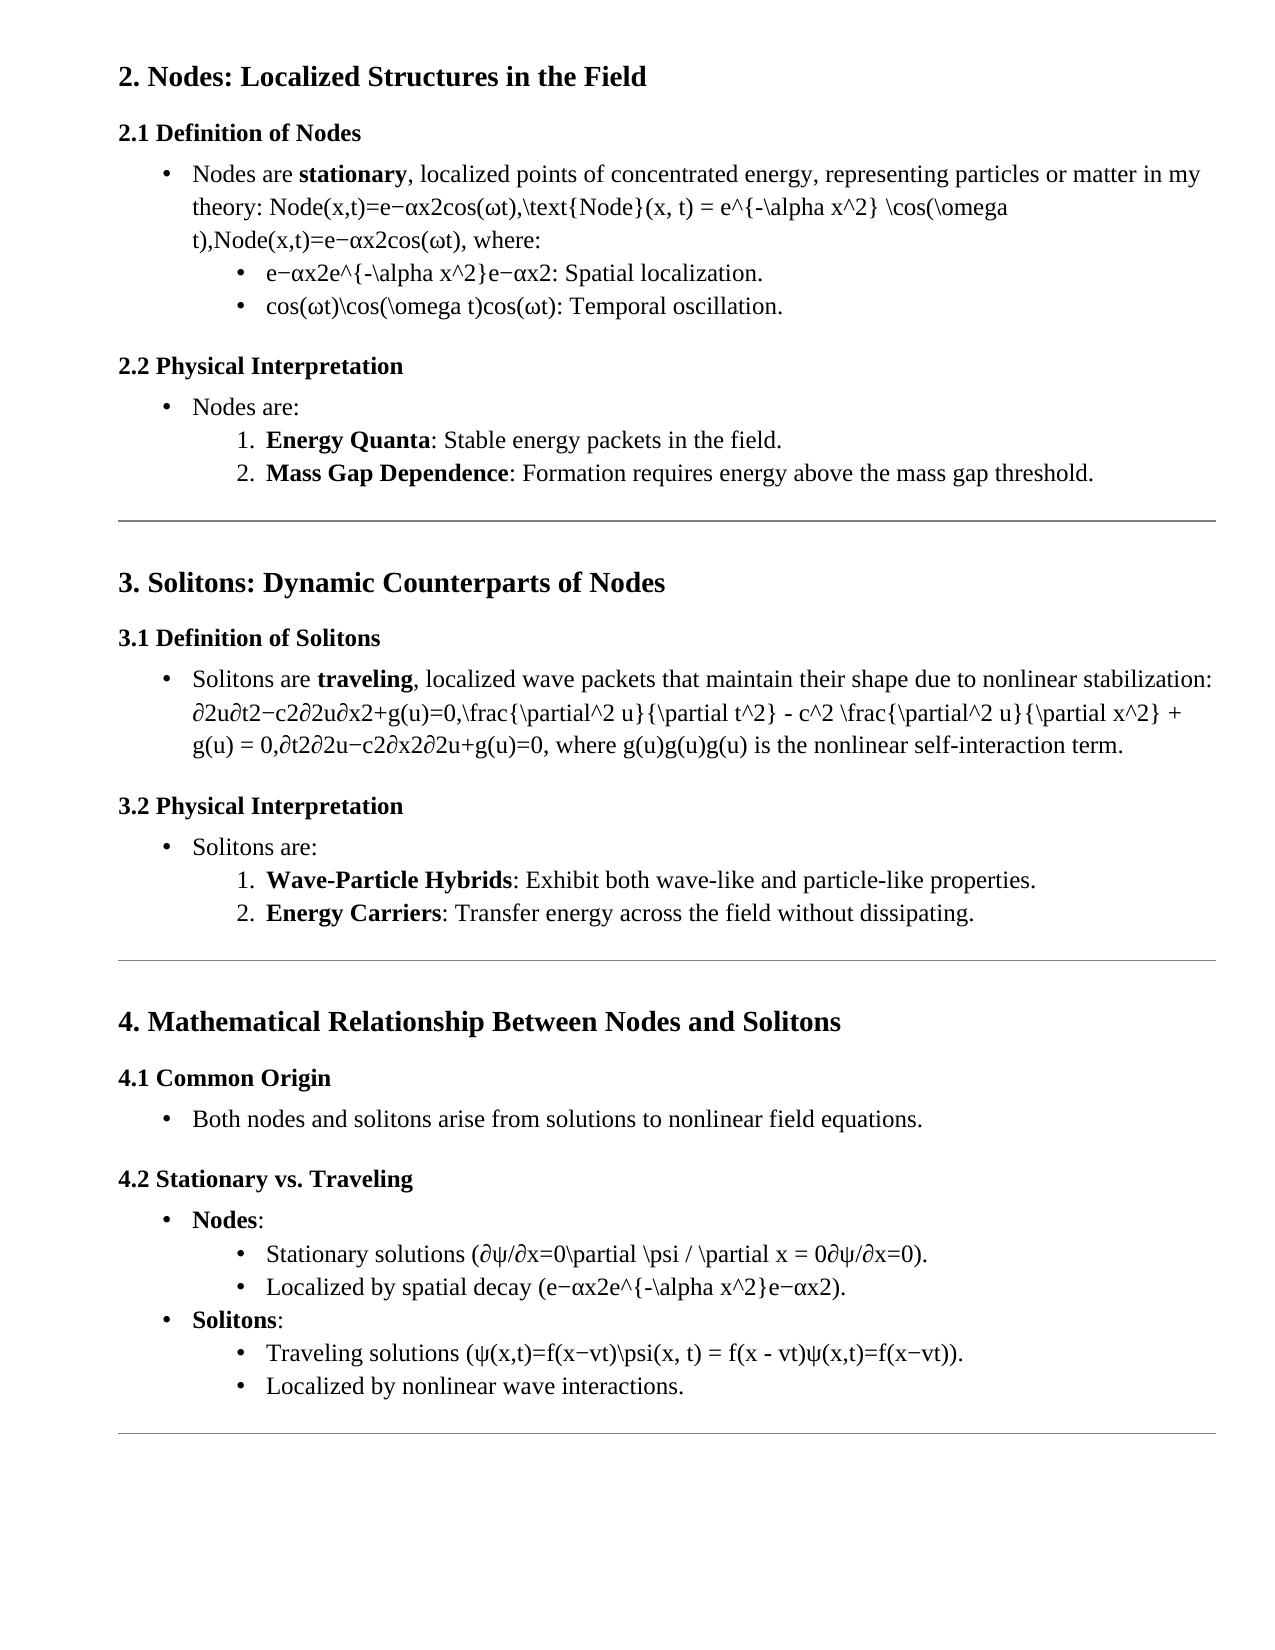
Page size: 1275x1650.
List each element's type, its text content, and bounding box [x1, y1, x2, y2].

list Solitons: [162, 1305, 1216, 1333]
list Solitons are: [162, 832, 1216, 861]
subtitle 2.1 Definition of Nodes [118, 118, 1216, 146]
list Solitons are traveling, localized wave packets that maintain their shape due to nonlinear stabilization: ∂2u∂t2−c2∂2u∂x2+g(u)=0,\frac{\partial^2 u}{\partial t^2} - c^2 \frac{\partial^2 u}{\partial x^2} + g(u) = 0,∂t2∂2u​−c2∂x2∂2u​+g(u)=0, where g(u)g(u)g(u) is the nonlinear self-interaction term. [162, 664, 1216, 759]
subtitle 2. Nodes: Localized Structures in the Field [118, 59, 1216, 93]
list Both nodes and solitons arise from solutions to nonlinear field equations. [162, 1104, 1216, 1133]
list Nodes are stationary, localized points of concentrated energy, representing particles or matter in my theory: Node(x,t)=e−αx2cos⁡(ωt),\text{Node}(x, t) = e^{-\alpha x^2} \cos(\omega t),Node(x,t)=e−αx2cos(ωt), where: [162, 159, 1216, 254]
list Energy Carriers: Transfer energy across the field without dissipating. [236, 898, 1216, 927]
subtitle 4.2 Stationary vs. Traveling [118, 1164, 1216, 1193]
subtitle 3.1 Definition of Solitons [118, 623, 1216, 652]
list Nodes: [162, 1206, 1216, 1234]
list Wave-Particle Hybrids: Exhibit both wave-like and particle-like properties. [236, 865, 1216, 894]
list Localized by nonlinear wave interactions. [236, 1371, 1216, 1399]
subtitle 3. Solitons: Dynamic Counterparts of Nodes [118, 565, 1216, 598]
list Localized by spatial decay (e−αx2e^{-\alpha x^2}e−αx2). [236, 1272, 1216, 1300]
list Energy Quanta: Stable energy packets in the field. [236, 425, 1216, 454]
list cos⁡(ωt)\cos(\omega t)cos(ωt): Temporal oscillation. [236, 291, 1216, 320]
list Traveling solutions (ψ(x,t)=f(x−vt)\psi(x, t) = f(x - vt)ψ(x,t)=f(x−vt)). [236, 1338, 1216, 1366]
list Mass Gap Dependence: Formation requires energy above the mass gap threshold. [236, 458, 1216, 487]
list e−αx2e^{-\alpha x^2}e−αx2: Spatial localization. [236, 258, 1216, 287]
subtitle 2.2 Physical Interpretation [118, 351, 1216, 380]
subtitle 4. Mathematical Relationship Between Nodes and Solitons [118, 1004, 1216, 1038]
subtitle 3.2 Physical Interpretation [118, 791, 1216, 819]
list Nodes are: [162, 392, 1216, 421]
subtitle 4.1 Common Origin [118, 1063, 1216, 1092]
list Stationary solutions (∂ψ/∂x=0\partial \psi / \partial x = 0∂ψ/∂x=0). [236, 1239, 1216, 1267]
